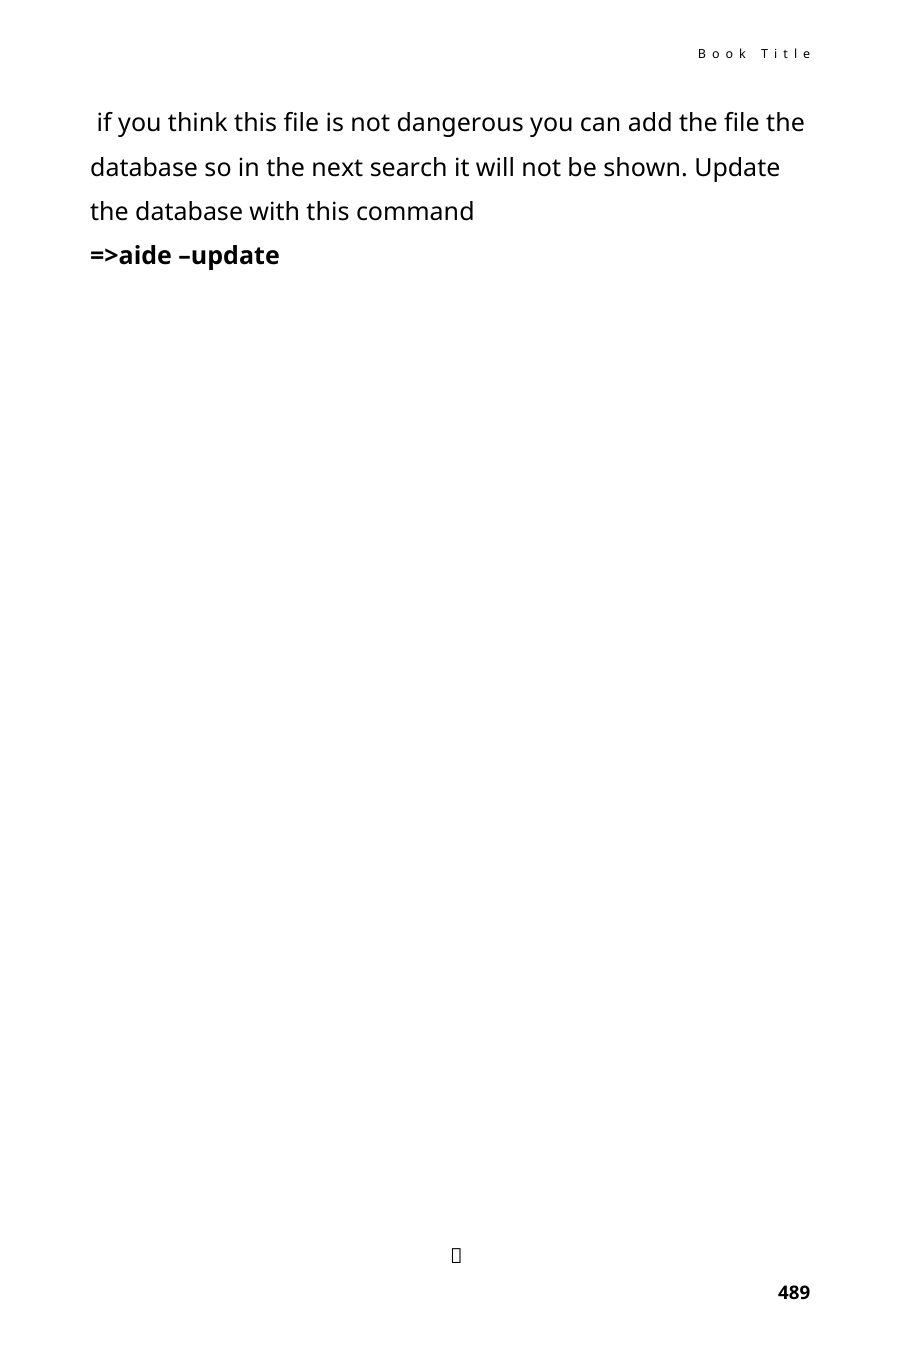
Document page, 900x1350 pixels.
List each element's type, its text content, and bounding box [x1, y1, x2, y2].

text =>aide –update [90, 238, 810, 272]
text if you think this file is not dangerous you can add the file the database so in the next search it will not be shown. Update the database with this command [90, 105, 810, 228]
